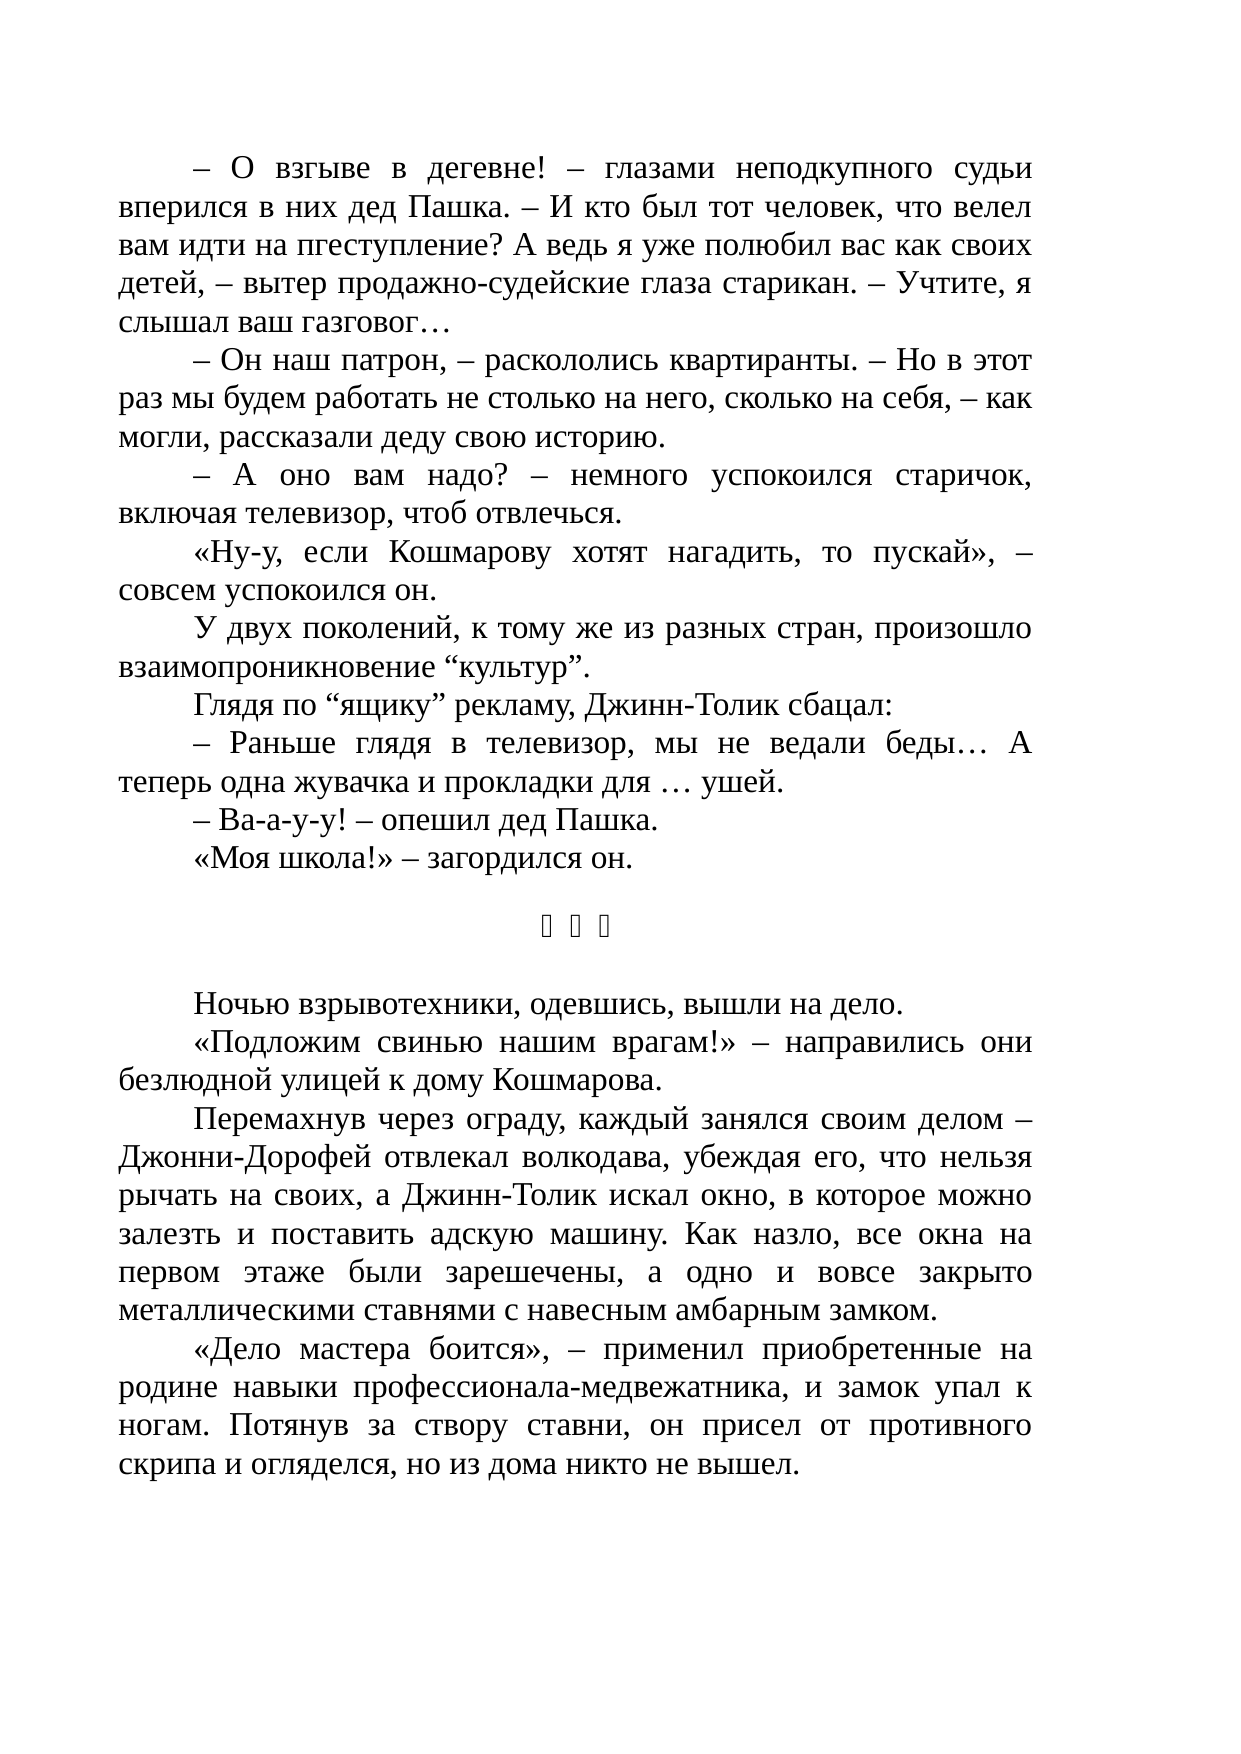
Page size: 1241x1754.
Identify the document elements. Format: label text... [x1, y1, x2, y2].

text * * * [118, 914, 1033, 945]
subtitle Перемахнув через ограду, каждый занялся своим делом – Джонни-Дорофей отвлекал волкодава, убеждая его, что нельзя рычать на своих, а Джинн-Толик искал окно, в которое можно залезть и поставить адскую машину. Как назло, все окна на первом этаже были зарешечены, а одно и вовсе закрыто металлическими ставнями с навесным амбарным замком. [118, 1098, 1033, 1328]
subtitle – Ва-а-у-у! – опешил дед Пашка. [118, 799, 1033, 838]
subtitle У двух поколений, к тому же из разных стран, произошло взаимопроникновение “культур”. [118, 608, 1033, 684]
subtitle Ночью взрывотехники, одевшись, вышли на дело. [118, 983, 1033, 1021]
subtitle – О взгыве в дегевне! – глазами неподкупного судьи вперился в них дед Пашка. – И кто был тот человек, что велел вам идти на пгеступление? А ведь я уже полюбил вас как своих детей, – вытер продажно-судейские глаза старикан. – Учтите, я слышал ваш газговог… [118, 148, 1033, 339]
subtitle «Дело мастера боится», – применил приобретенные на родине навыки профессионала-медвежатника, и замок упал к ногам. Потянув за створу ставни, он присел от противного скрипа и огляделся, но из дома никто не вышел. [118, 1328, 1033, 1481]
subtitle «Подложим свинью нашим врагам!» – направились они безлюдной улицей к дому Кошмарова. [118, 1021, 1033, 1098]
subtitle – Он наш патрон, – раскололись квартиранты. – Но в этот раз мы будем работать не столько на него, сколько на себя, – как могли, рассказали деду свою историю. [118, 339, 1033, 454]
subtitle – А оно вам надо? – немного успокоился старичок, включая телевизор, чтоб отвлечься. [118, 454, 1033, 531]
subtitle «Ну-у, если Кошмарову хотят нагадить, то пускай», – совсем успокоился он. [118, 531, 1033, 608]
subtitle Глядя по “ящику” рекламу, Джинн-Толик сбацал: [118, 684, 1033, 723]
subtitle «Моя школа!» – загордился он. [118, 838, 1033, 876]
subtitle – Раньше глядя в телевизор, мы не ведали беды… А теперь одна жувачка и прокладки для … ушей. [118, 723, 1033, 799]
